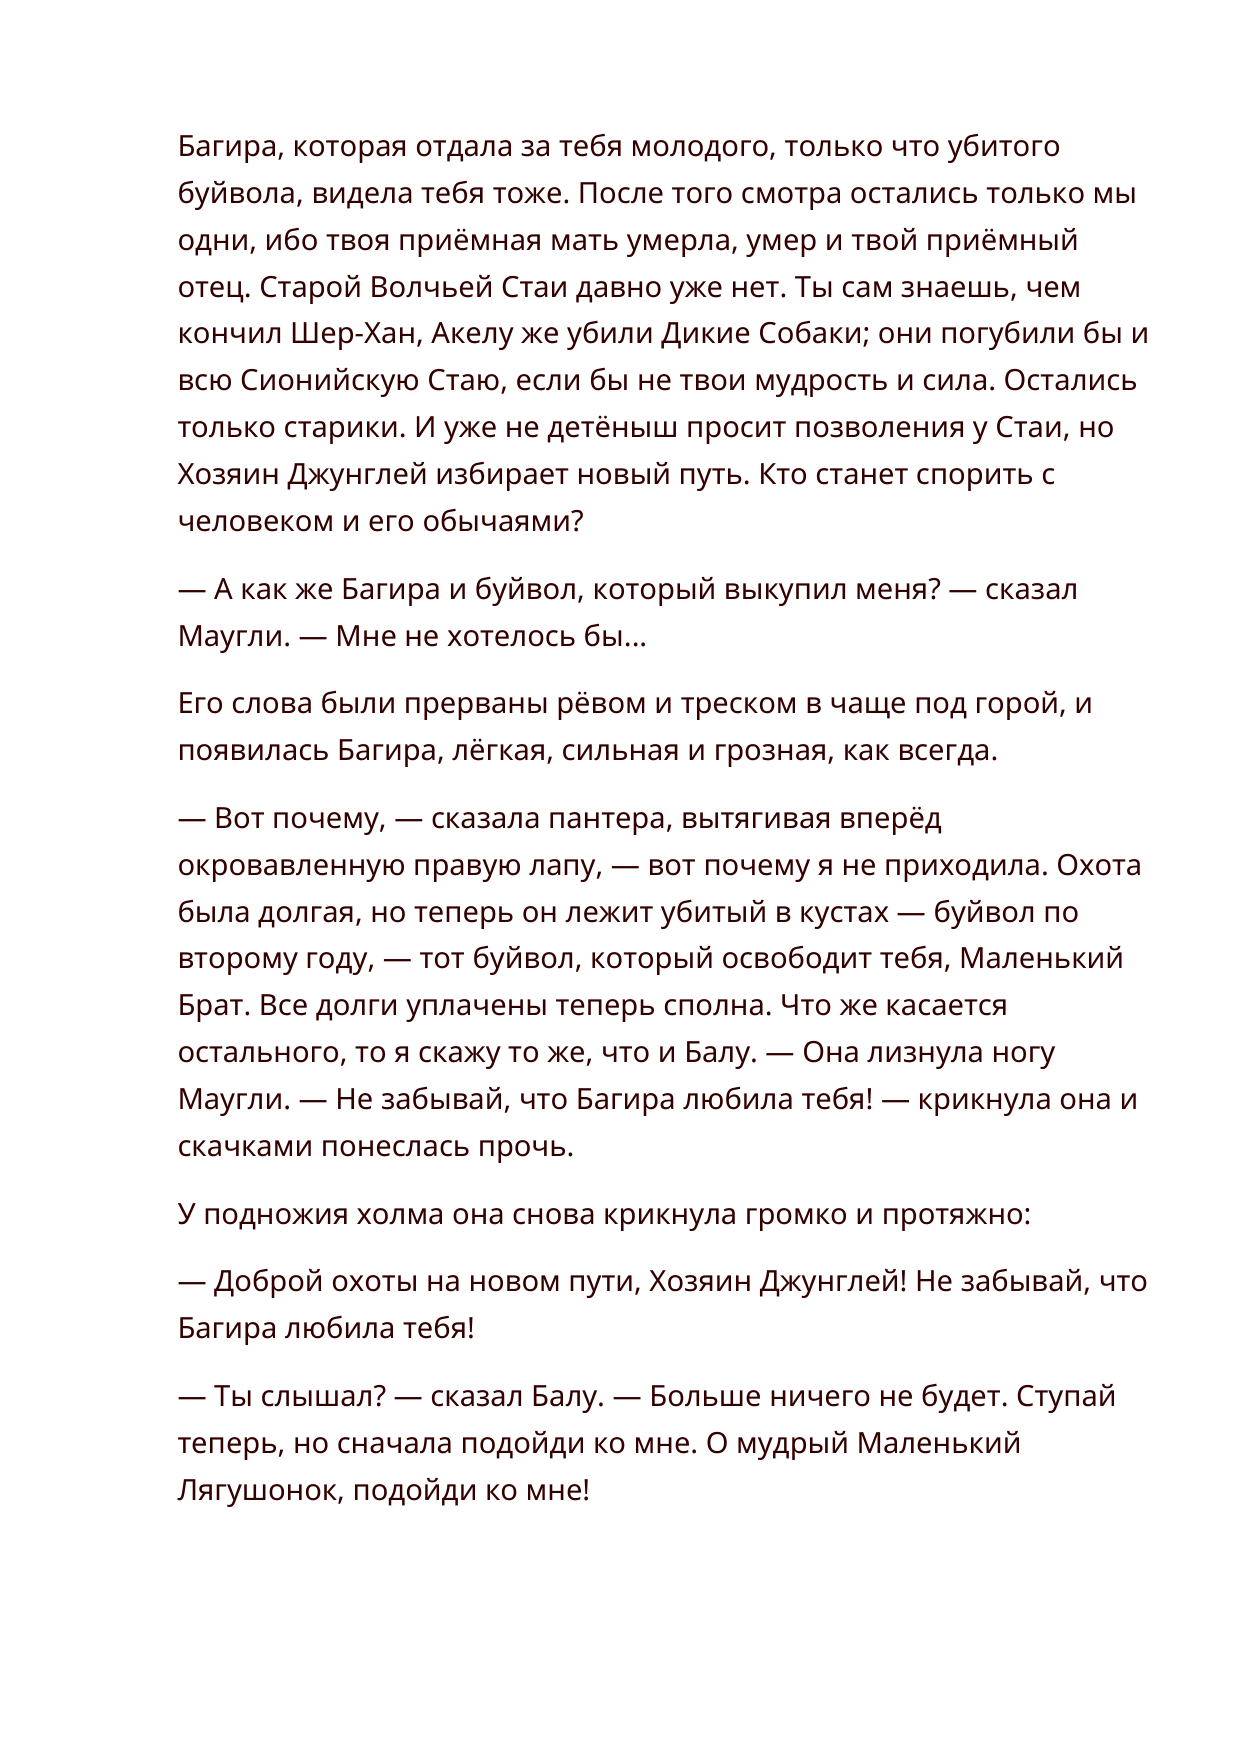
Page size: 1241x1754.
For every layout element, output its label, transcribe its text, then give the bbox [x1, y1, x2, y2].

text — А как же Багира и буйвол, который выкупил меня? — сказал Маугли. — Мне не хотелось бы... [177, 561, 1152, 654]
text — Ты слышал? — сказал Балу. — Больше ничего не будет. Ступай теперь, но сначала подойди ко мне. О мудрый Маленький Лягушонок, подойди ко мне! [177, 1368, 1152, 1509]
text Его слова были прерваны рёвом и треском в чаще под горой, и появилась Багира, лёгкая, сильная и грозная, как всегда. [177, 675, 1152, 769]
text — Вот почему, — сказала пантера, вытягивая вперёд окровавленную правую лапу, — вот почему я не приходила. Охота была долгая, но теперь он лежит убитый в кустах — буйвол по второму году, — тот буйвол, который освободит тебя, Маленький Брат. Все долги уплачены теперь сполна. Что же касается остального, то я скажу то же, что и Балу. — Она лизнула ногу Маугли. — Не забывай, что Багира любила тебя! — крикнула она и скачками понеслась прочь. [177, 790, 1152, 1165]
text — Доброй охоты на новом пути, Хозяин Джунглей! Не забывай, что Багира любила тебя! [177, 1253, 1152, 1347]
text Багира, которая отдала за тебя молодого, только что убитого буйвола, видела тебя тоже. После того смотра остались только мы одни, ибо твоя приёмная мать умерла, умер и твой приёмный отец. Старой Волчьей Стаи давно уже нет. Ты сам знаешь, чем кончил Шер-Хан, Акелу же убили Дикие Собаки; они погубили бы и всю Сионийскую Стаю, если бы не твои мудрость и сила. Остались только старики. И уже не детёныш просит позволения у Стаи, но Хозяин Джунглей избирает новый путь. Кто станет спорить с человеком и его обычаями? [177, 118, 1152, 540]
text У подножия холма она снова крикнула громко и протяжно: [177, 1186, 1152, 1233]
